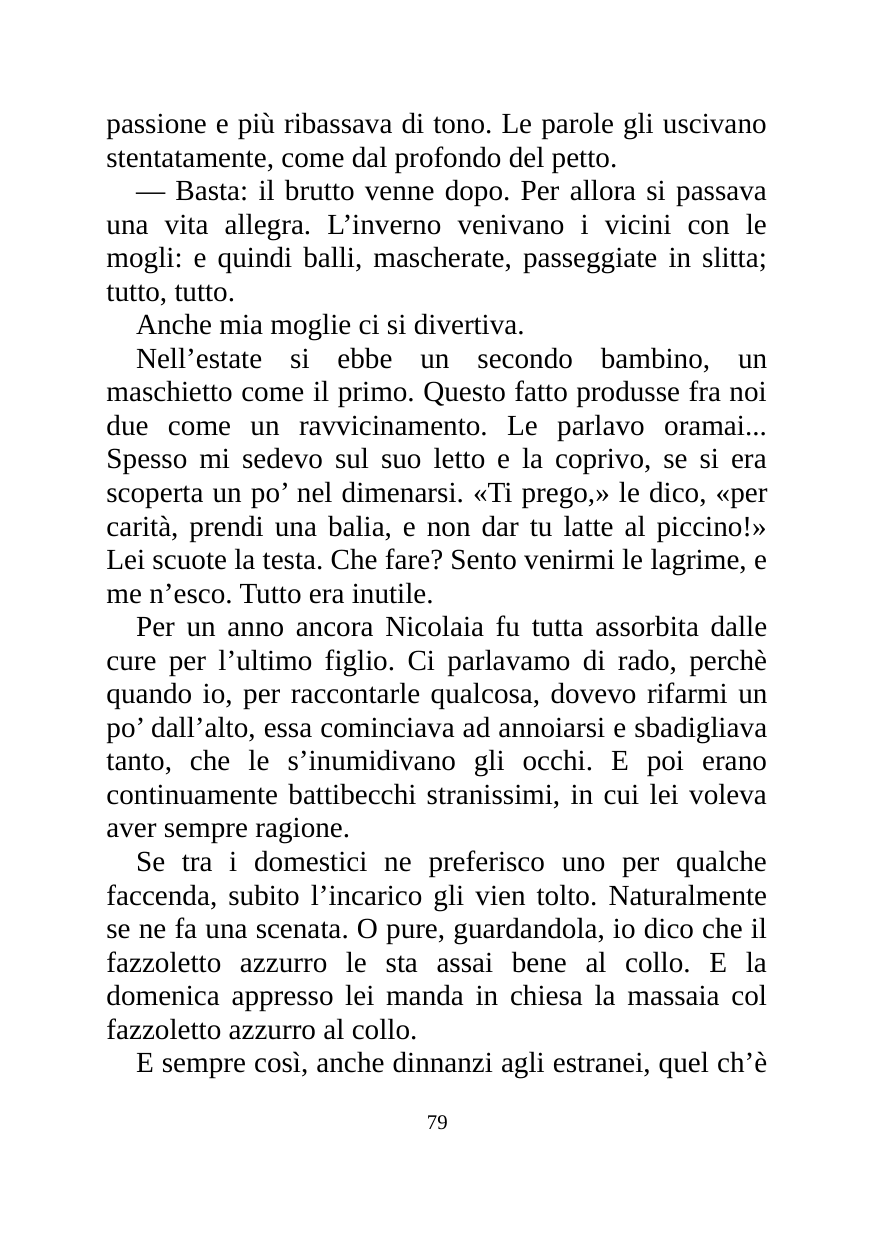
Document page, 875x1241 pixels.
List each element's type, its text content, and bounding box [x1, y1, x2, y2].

text Nell’estate si ebbe un secondo bambino, un maschietto come il primo. Questo fatto produsse fra noi due come un ravvicinamento. Le parlavo oramai... Spesso mi sedevo sul suo letto e la coprivo, se si era scoperta un po’ nel dimenarsi. «Ti prego,» le dico, «per carità, prendi una balia, e non dar tu latte al piccino!» Lei scuote la testa. Che fare? Sento venirmi le lagrime, e me n’esco. Tutto era inutile. [106, 341, 768, 609]
text E sempre così, anche dinnanzi agli estranei, quel ch’è [106, 1045, 768, 1079]
text Se tra i domestici ne preferisco uno per qualche faccenda, subito l’incarico gli vien tolto. Naturalmente se ne fa una scenata. O pure, guardandola, io dico che il fazzoletto azzurro le sta assai bene al collo. E la domenica appresso lei manda in chiesa la massaia col fazzoletto azzurro al collo. [106, 844, 768, 1045]
text Anche mia moglie ci si divertiva. [106, 307, 768, 341]
text Per un anno ancora Nicolaia fu tutta assorbita dalle cure per l’ultimo figlio. Ci parlavamo di rado, perchè quando io, per raccontarle qualcosa, dovevo rifarmi un po’ dall’alto, essa cominciava ad annoiarsi e sbadigliava tanto, che le s’inumidivano gli occhi. E poi erano continuamente battibecchi stranissimi, in cui lei voleva aver sempre ragione. [106, 609, 768, 844]
text passione e più ribassava di tono. Le parole gli uscivano stentatamente, come dal profondo del petto. [106, 106, 768, 173]
text — Basta: il brutto venne dopo. Per allora si passava una vita allegra. L’inverno venivano i vicini con le mogli: e quindi balli, mascherate, passeggiate in slitta; tutto, tutto. [106, 173, 768, 307]
